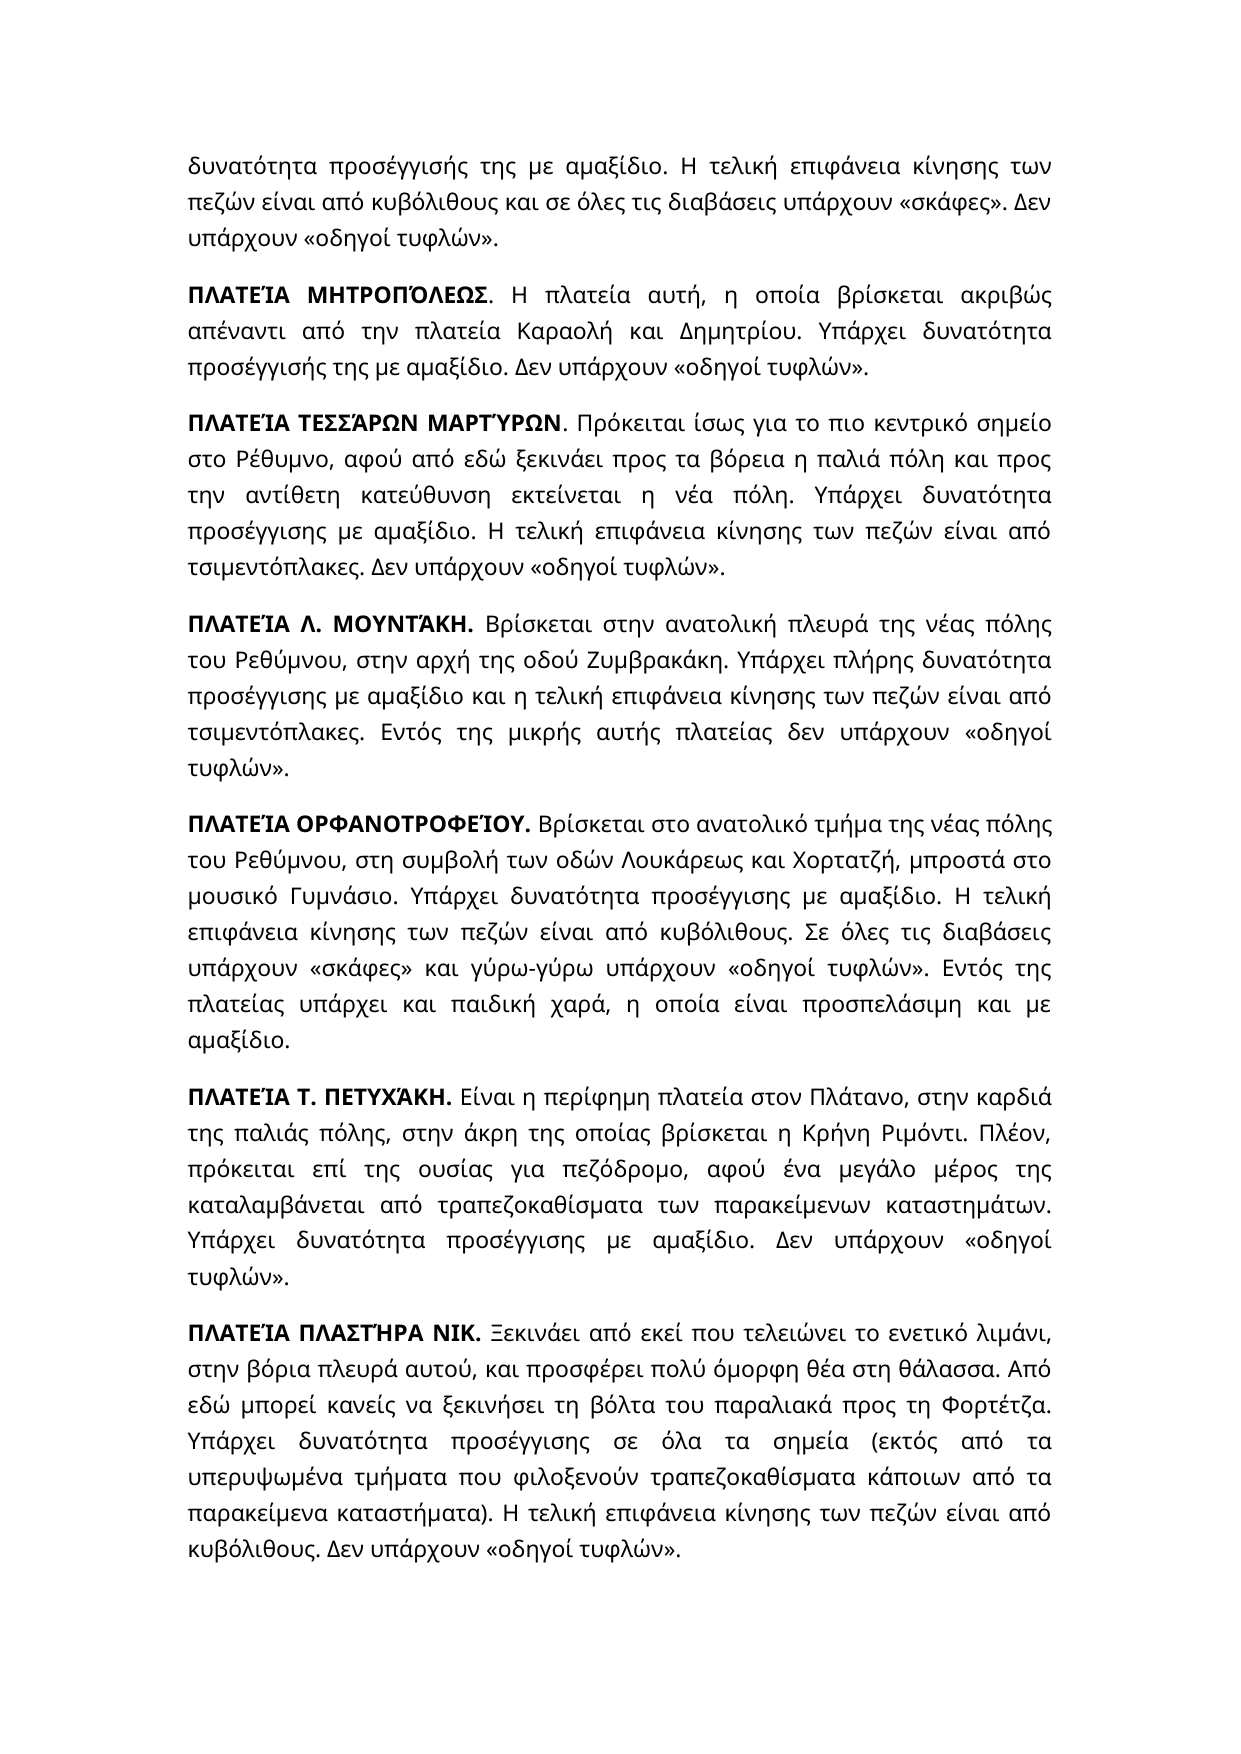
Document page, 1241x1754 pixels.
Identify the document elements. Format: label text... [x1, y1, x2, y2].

text Πλατεία Λ. Μουντάκη. Βρίσκεται στην ανατολική πλευρά της νέας πόλης του Ρεθύμνου, στην αρχή της οδού Ζυμβρακάκη. Υπάρχει πλήρης δυνατότητα προσέγγισης με αμαξίδιο και η τελική επιφάνεια κίνησης των πεζών είναι από τσιμεντόπλακες. Εντός της μικρής αυτής πλατείας δεν υπάρχουν «οδηγοί τυφλών». [187, 608, 1053, 783]
text δυνατότητα προσέγγισής της με αμαξίδιο. Η τελική επιφάνεια κίνησης των πεζών είναι από κυβόλιθους και σε όλες τις διαβάσεις υπάρχουν «σκάφες». Δεν υπάρχουν «οδηγοί τυφλών». [187, 150, 1053, 253]
text Πλατεία Μητροπόλεως. Η πλατεία αυτή, η οποία βρίσκεται ακριβώς απέναντι από την πλατεία Καραολή και Δημητρίου. Υπάρχει δυνατότητα προσέγγισής της με αμαξίδιο. Δεν υπάρχουν «οδηγοί τυφλών». [187, 279, 1053, 382]
text Πλατεία Ορφανοτροφείου. Βρίσκεται στο ανατολικό τμήμα της νέας πόλης του Ρεθύμνου, στη συμβολή των οδών Λουκάρεως και Χορτατζή, μπροστά στο μουσικό Γυμνάσιο. Υπάρχει δυνατότητα προσέγγισης με αμαξίδιο. Η τελική επιφάνεια κίνησης των πεζών είναι από κυβόλιθους. Σε όλες τις διαβάσεις υπάρχουν «σκάφες» και γύρω-γύρω υπάρχουν «οδηγοί τυφλών». Εντός της πλατείας υπάρχει και παιδική χαρά, η οποία είναι προσπελάσιμη και με αμαξίδιο. [187, 808, 1053, 1055]
text Πλατεία Τεσσάρων Μαρτύρων. Πρόκειται ίσως για το πιο κεντρικό σημείο στο Ρέθυμνο, αφού από εδώ ξεκινάει προς τα βόρεια η παλιά πόλη και προς την αντίθετη κατεύθυνση εκτείνεται η νέα πόλη. Υπάρχει δυνατότητα προσέγγισης με αμαξίδιο. Η τελική επιφάνεια κίνησης των πεζών είναι από τσιμεντόπλακες. Δεν υπάρχουν «οδηγοί τυφλών». [187, 407, 1053, 582]
text Πλατεία Πλαστήρα Νικ. Ξεκινάει από εκεί που τελειώνει το ενετικό λιμάνι, στην βόρια πλευρά αυτού, και προσφέρει πολύ όμορφη θέα στη θάλασσα. Από εδώ μπορεί κανείς να ξεκινήσει τη βόλτα του παραλιακά προς τη Φορτέτζα. Υπάρχει δυνατότητα προσέγγισης σε όλα τα σημεία (εκτός από τα υπερυψωμένα τμήματα που φιλοξενούν τραπεζοκαθίσματα κάποιων από τα παρακείμενα καταστήματα). Η τελική επιφάνεια κίνησης των πεζών είναι από κυβόλιθους. Δεν υπάρχουν «οδηγοί τυφλών». [187, 1317, 1053, 1564]
text Πλατεία Τ. Πετυχάκη. Είναι η περίφημη πλατεία στον Πλάτανο, στην καρδιά της παλιάς πόλης, στην άκρη της οποίας βρίσκεται η Κρήνη Ριμόντι. Πλέον, πρόκειται επί της ουσίας για πεζόδρομο, αφού ένα μεγάλο μέρος της καταλαμβάνεται από τραπεζοκαθίσματα των παρακείμενων καταστημάτων. Υπάρχει δυνατότητα προσέγγισης με αμαξίδιο. Δεν υπάρχουν «οδηγοί τυφλών». [187, 1081, 1053, 1292]
